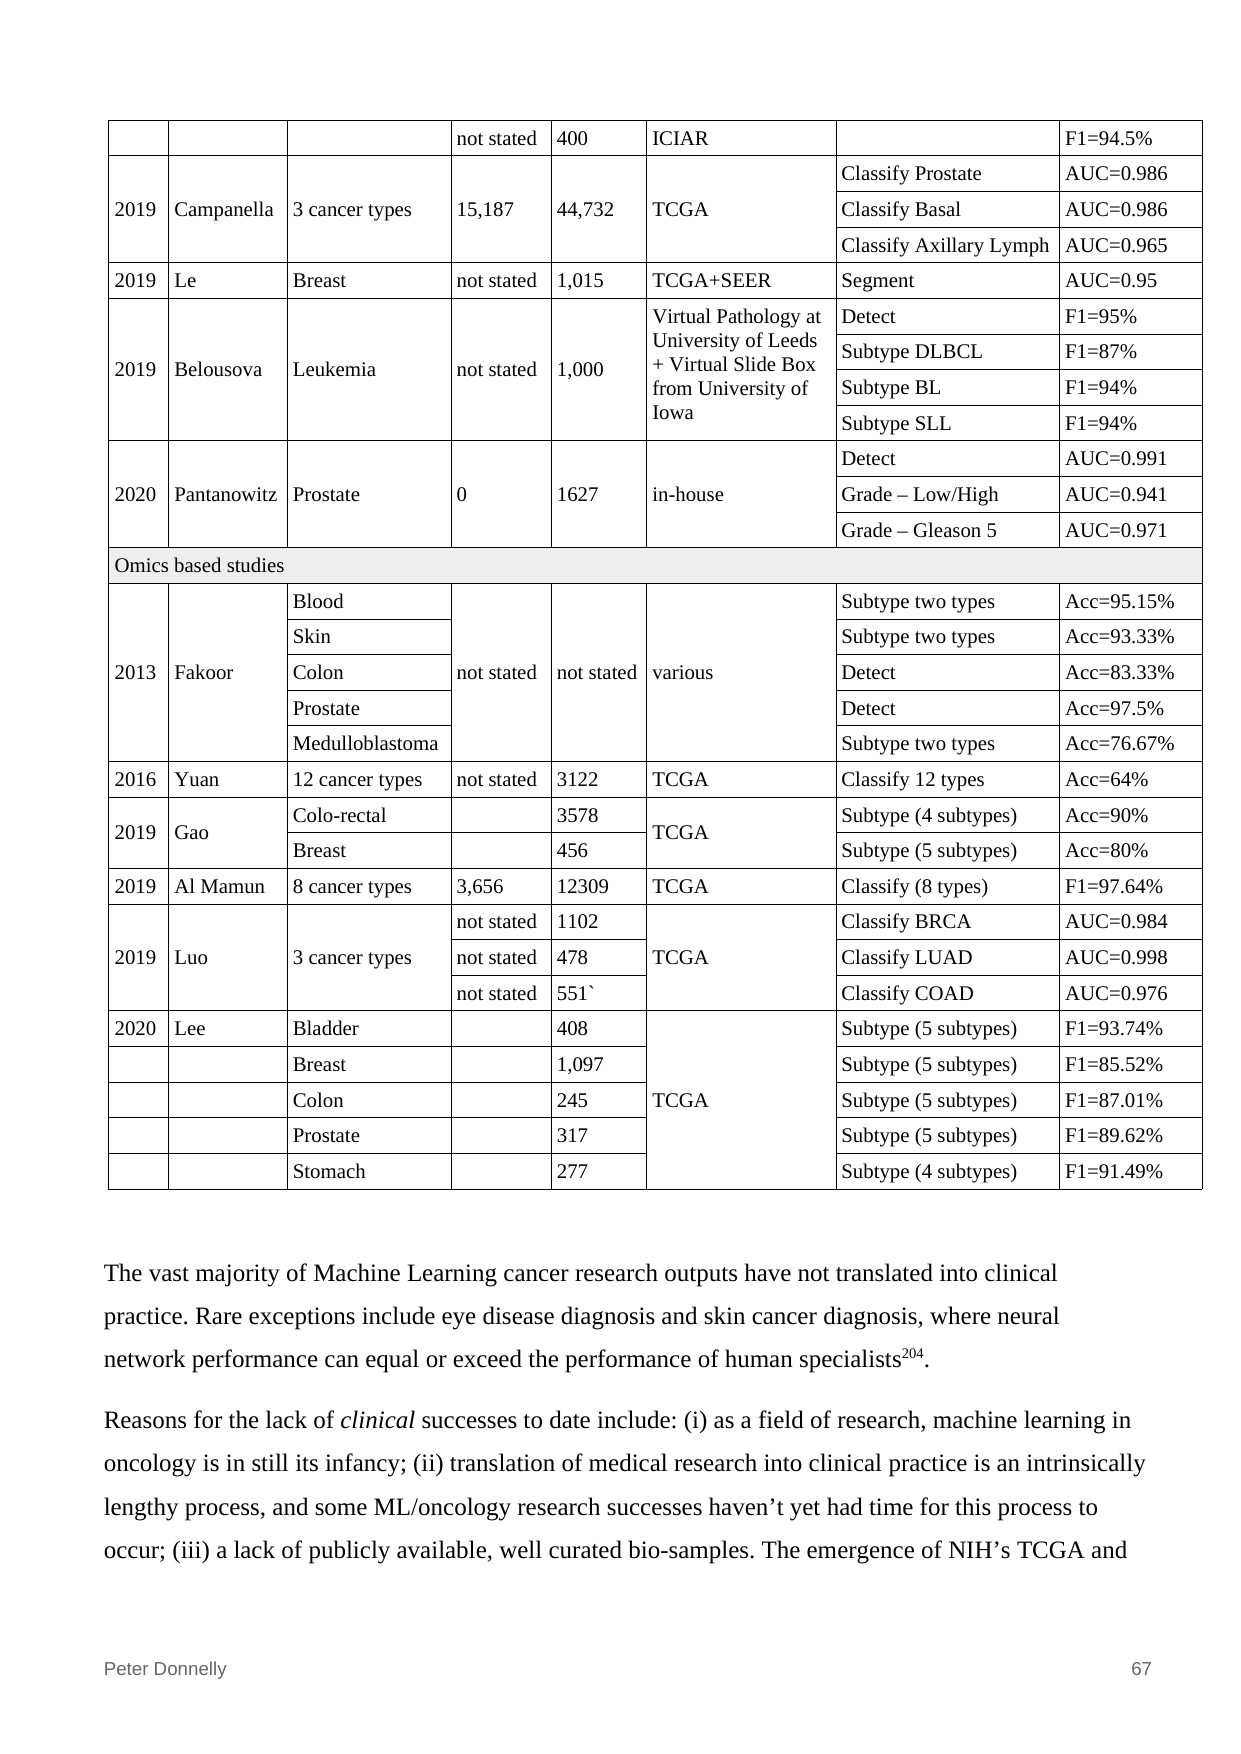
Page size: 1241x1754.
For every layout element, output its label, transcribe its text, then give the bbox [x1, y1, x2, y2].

table_cell Detect [837, 441, 1059, 476]
table_cell Classify Basal [837, 192, 1059, 227]
table_cell Lee [169, 1011, 287, 1046]
table_cell Colo-rectal [288, 798, 451, 832]
table_cell Segment [837, 263, 1059, 298]
table_cell F1=95% [1060, 299, 1202, 333]
table_cell F1=94% [1060, 406, 1202, 440]
table_cell Acc=64% [1060, 762, 1202, 797]
table_cell AUC=0.984 [1060, 905, 1202, 939]
table_cell TCGA [647, 905, 836, 1010]
table_cell [109, 121, 168, 155]
text The vast majority of Machine Learning cancer research outputs have not translated into clinical practice. Rare exceptions include eye disease diagnosis and skin cancer diagnosis, where neural network performance can equal or exceed the performance of human specialists. [103, 1258, 1146, 1373]
table_cell Belousova [169, 299, 287, 440]
table_cell not stated [552, 584, 646, 761]
table_cell 2019 [109, 869, 168, 903]
table_cell not stated [452, 762, 551, 797]
table_cell not stated [452, 121, 551, 155]
table_cell 2019 [109, 905, 168, 1010]
table_cell Blood [288, 584, 451, 618]
table_cell Stomach [288, 1154, 451, 1188]
table_cell Subtype (5 subtypes) [837, 1047, 1059, 1082]
table_cell Detect [837, 691, 1059, 725]
table_cell AUC=0.986 [1060, 156, 1202, 191]
table_cell 1,097 [552, 1047, 646, 1082]
table_cell Medulloblastoma [288, 726, 451, 761]
table_cell 44,732 [552, 156, 646, 262]
table_cell AUC=0.986 [1060, 192, 1202, 227]
table_cell 2019 [109, 263, 168, 298]
table_cell 1627 [552, 441, 646, 547]
table_cell [109, 1118, 168, 1153]
table_cell Classify LUAD [837, 940, 1059, 975]
table_cell not stated [452, 940, 551, 975]
table_cell 12 cancer types [288, 762, 451, 797]
table_cell 2020 [109, 441, 168, 547]
table_cell 12309 [552, 869, 646, 903]
table_cell Breast [288, 833, 451, 868]
table_cell TCGA [647, 869, 836, 903]
table_cell Grade – Low/High [837, 477, 1059, 512]
table_cell Subtype (4 subtypes) [837, 798, 1059, 832]
table_cell Breast [288, 1047, 451, 1082]
table_cell Subtype two types [837, 620, 1059, 654]
table_cell [452, 1154, 551, 1188]
table_cell Detect [837, 655, 1059, 690]
table_cell [452, 798, 551, 832]
table_cell [169, 1047, 287, 1082]
table_cell not stated [452, 976, 551, 1010]
table_cell Luo [169, 905, 287, 1010]
table_cell Prostate [288, 691, 451, 725]
table_cell not stated [452, 584, 551, 761]
table_cell F1=91.49% [1060, 1154, 1202, 1188]
text Reasons for the lack of clinical successes to date include: (i) as a field of research, machine learning in oncology is in still its infancy; (ii) translation of medical research into clinical practice is an intrinsically lengthy process, and some ML/oncology research successes haven’t yet had time for this process to occur; (iii) a lack of publicly available, well curated bio-samples. The emergence of NIH’s TCGA and [103, 1405, 1146, 1563]
table_cell Acc=80% [1060, 833, 1202, 868]
table_cell Classify 12 types [837, 762, 1059, 797]
table_cell Omics based studies [109, 548, 1202, 583]
table_cell Breast [288, 263, 451, 298]
table_cell [837, 121, 1059, 155]
table_cell 8 cancer types [288, 869, 451, 903]
table_cell 1,015 [552, 263, 646, 298]
table_cell 2019 [109, 299, 168, 440]
table_cell F1=97.64% [1060, 869, 1202, 903]
table_cell AUC=0.95 [1060, 263, 1202, 298]
table_cell [452, 1011, 551, 1046]
table_cell 2019 [109, 156, 168, 262]
table_cell Grade – Gleason 5 [837, 513, 1059, 547]
table_cell TCGA [647, 762, 836, 797]
table_cell [109, 1047, 168, 1082]
table_cell [452, 1083, 551, 1117]
table_cell Classify Prostate [837, 156, 1059, 191]
table_cell Virtual Pathology at University of Leeds + Virtual Slide Box from University of Iowa [647, 299, 836, 440]
table_cell 2013 [109, 584, 168, 761]
table_cell Prostate [288, 1118, 451, 1153]
table_cell 317 [552, 1118, 646, 1153]
table_cell [169, 1118, 287, 1153]
table_cell Le [169, 263, 287, 298]
table_cell 3 cancer types [288, 905, 451, 1010]
table_cell Subtype two types [837, 584, 1059, 618]
table_cell Skin [288, 620, 451, 654]
table_cell Subtype (5 subtypes) [837, 833, 1059, 868]
table_cell AUC=0.976 [1060, 976, 1202, 1010]
table_cell Pantanowitz [169, 441, 287, 547]
table_cell 277 [552, 1154, 646, 1188]
table_cell 456 [552, 833, 646, 868]
table_cell AUC=0.941 [1060, 477, 1202, 512]
table_cell 3 cancer types [288, 156, 451, 262]
table_cell Classify Axillary Lymph [837, 228, 1059, 262]
table_cell TCGA [647, 156, 836, 262]
table_cell 15,187 [452, 156, 551, 262]
table_cell AUC=0.965 [1060, 228, 1202, 262]
table_cell Subtype (5 subtypes) [837, 1011, 1059, 1046]
table_cell 3122 [552, 762, 646, 797]
table_cell Subtype two types [837, 726, 1059, 761]
table_cell Acc=90% [1060, 798, 1202, 832]
table_cell 1,000 [552, 299, 646, 440]
table_cell Colon [288, 1083, 451, 1117]
table_cell [288, 121, 451, 155]
table_cell 3578 [552, 798, 646, 832]
table_cell [452, 1118, 551, 1153]
table_cell Leukemia [288, 299, 451, 440]
table_cell [169, 1083, 287, 1117]
table_cell 1102 [552, 905, 646, 939]
table_cell Gao [169, 798, 287, 868]
table_cell Colon [288, 655, 451, 690]
table_cell Prostate [288, 441, 451, 547]
table_cell 478 [552, 940, 646, 975]
table_cell AUC=0.998 [1060, 940, 1202, 975]
table_cell F1=85.52% [1060, 1047, 1202, 1082]
table_cell AUC=0.971 [1060, 513, 1202, 547]
table_cell [169, 1154, 287, 1188]
table_cell Acc=97.5% [1060, 691, 1202, 725]
table_cell Bladder [288, 1011, 451, 1046]
table_cell [109, 1154, 168, 1188]
table_cell Acc=76.67% [1060, 726, 1202, 761]
table_cell Al Mamun [169, 869, 287, 903]
table_cell 0 [452, 441, 551, 547]
table_cell F1=94.5% [1060, 121, 1202, 155]
table_cell Subtype BL [837, 370, 1059, 405]
table_cell Subtype SLL [837, 406, 1059, 440]
table_cell F1=94% [1060, 370, 1202, 405]
table_cell not stated [452, 905, 551, 939]
table_cell 3,656 [452, 869, 551, 903]
table_cell not stated [452, 263, 551, 298]
table_cell [452, 1047, 551, 1082]
table_cell Acc=95.15% [1060, 584, 1202, 618]
table_cell 551` [552, 976, 646, 1010]
table_cell 408 [552, 1011, 646, 1046]
table_cell TCGA [647, 798, 836, 868]
table_cell 2019 [109, 798, 168, 868]
table_cell Fakoor [169, 584, 287, 761]
table_cell F1=87% [1060, 335, 1202, 369]
table_cell TCGA+SEER [647, 263, 836, 298]
table_cell various [647, 584, 836, 761]
table_cell Subtype (4 subtypes) [837, 1154, 1059, 1188]
table_cell Classify (8 types) [837, 869, 1059, 903]
table_cell TCGA [647, 1011, 836, 1188]
table_cell Campanella [169, 156, 287, 262]
table_cell Acc=93.33% [1060, 620, 1202, 654]
table_cell Subtype (5 subtypes) [837, 1083, 1059, 1117]
table_cell F1=89.62% [1060, 1118, 1202, 1153]
table_cell F1=87.01% [1060, 1083, 1202, 1117]
table_cell F1=93.74% [1060, 1011, 1202, 1046]
table_cell Subtype DLBCL [837, 335, 1059, 369]
table_cell 400 [552, 121, 646, 155]
table_cell in-house [647, 441, 836, 547]
table_cell [169, 121, 287, 155]
table_cell Classify COAD [837, 976, 1059, 1010]
table_cell [452, 833, 551, 868]
table_cell Acc=83.33% [1060, 655, 1202, 690]
table_cell Detect [837, 299, 1059, 333]
table_cell Classify BRCA [837, 905, 1059, 939]
table_cell 2016 [109, 762, 168, 797]
table_cell Subtype (5 subtypes) [837, 1118, 1059, 1153]
table_cell ICIAR [647, 121, 836, 155]
table_cell 245 [552, 1083, 646, 1117]
table_cell 2020 [109, 1011, 168, 1046]
table_cell [109, 1083, 168, 1117]
table_cell AUC=0.991 [1060, 441, 1202, 476]
table_cell not stated [452, 299, 551, 440]
table_cell Yuan [169, 762, 287, 797]
